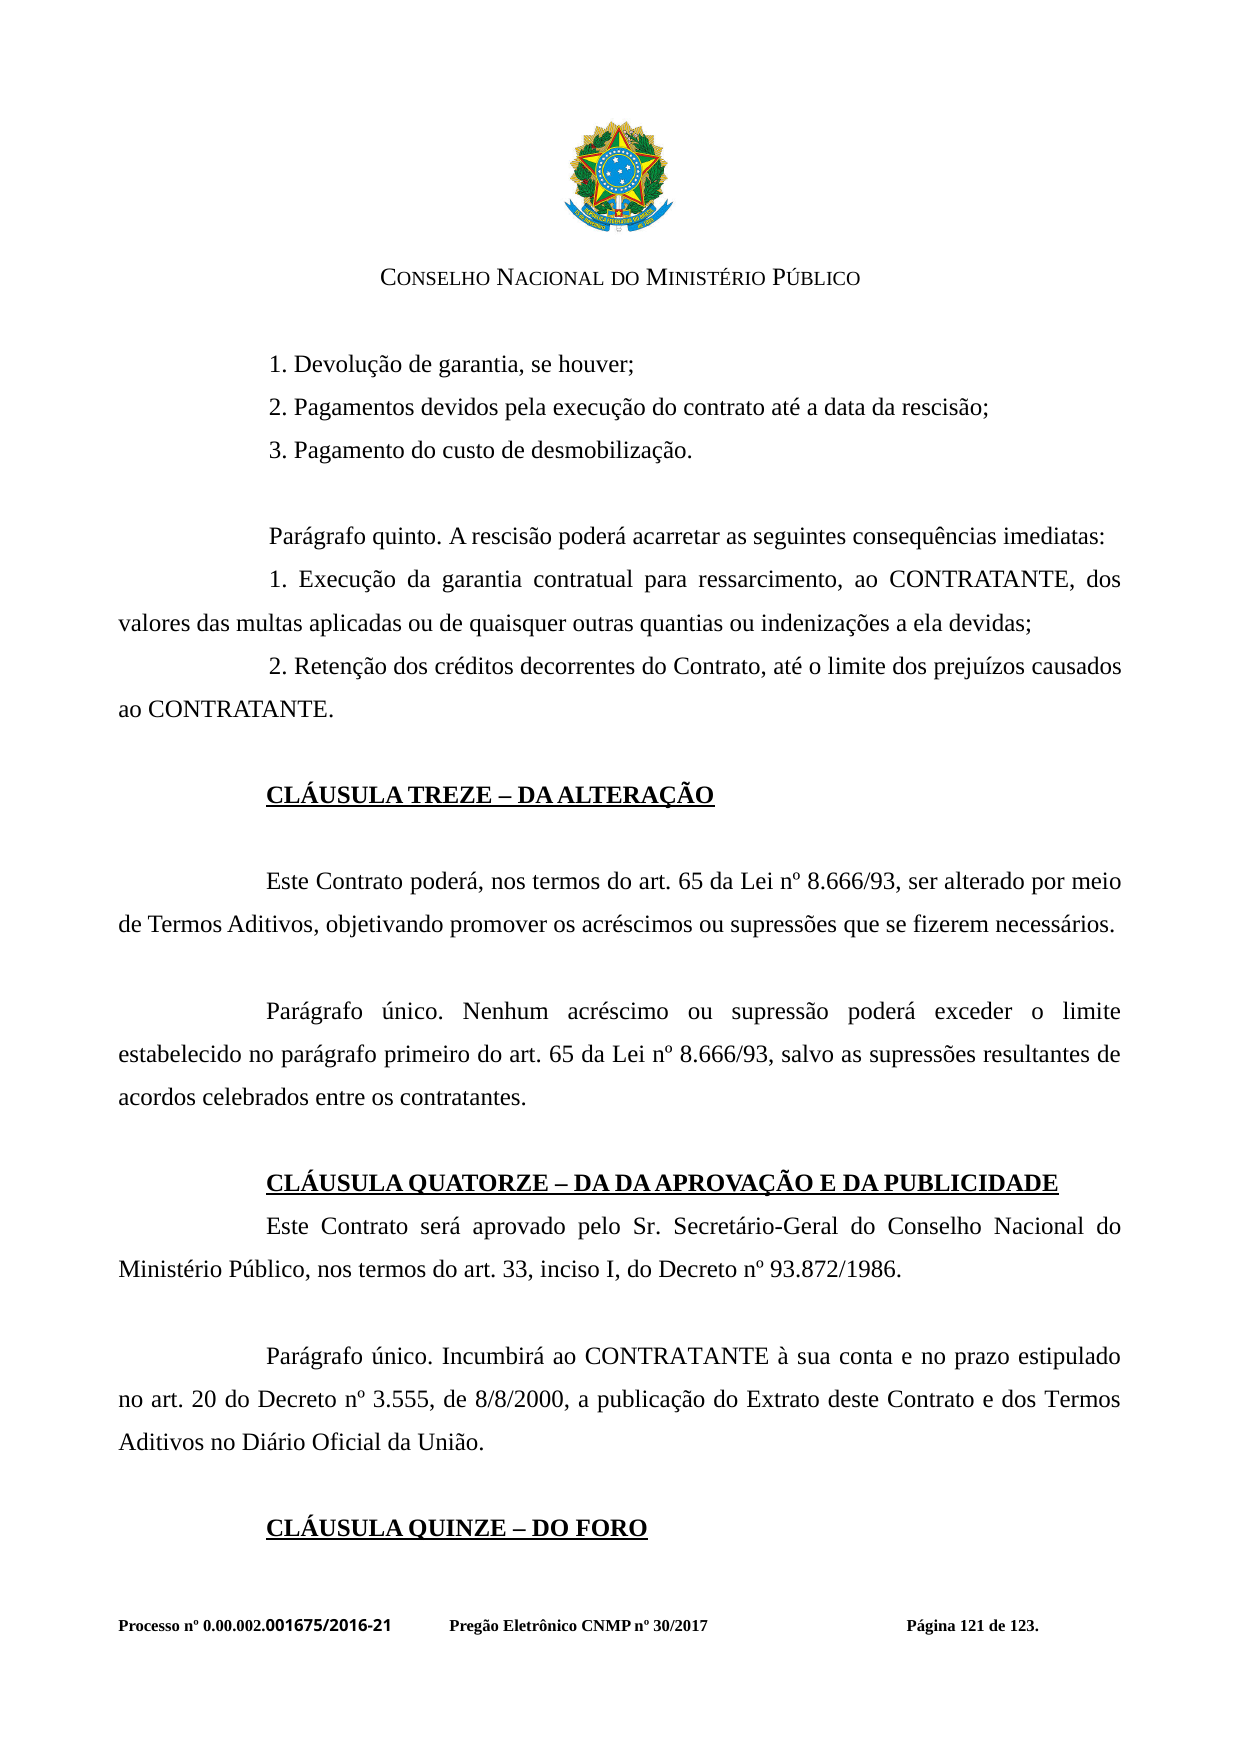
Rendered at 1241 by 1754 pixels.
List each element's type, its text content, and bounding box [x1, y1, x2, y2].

text Parágrafo único. Nenhum acréscimo ou supressão poderá exceder o limite estabelecido no parágrafo primeiro do art. 65 da Lei nº 8.666/93, salvo as supressões resultantes de acordos celebrados entre os contratantes. [118, 996, 1122, 1111]
text 2. Retenção dos créditos decorrentes do Contrato, até o limite dos prejuízos causados ao CONTRATANTE. [118, 651, 1122, 723]
text Este Contrato será aprovado pelo Sr. Secretário-Geral do Conselho Nacional do Ministério Público, nos termos do art. 33, inciso I, do Decreto nº 93.872/1986. [118, 1211, 1122, 1283]
text 1. Execução da garantia contratual para ressarcimento, ao CONTRATANTE, dos valores das multas aplicadas ou de quaisquer outras quantias ou indenizações a ela devidas; [118, 564, 1122, 636]
text Parágrafo quinto. A rescisão poderá acarretar as seguintes consequências imediatas: [118, 521, 1122, 550]
text Este Contrato poderá, nos termos do art. 65 da Lei nº 8.666/93, ser alterado por meio de Termos Aditivos, objetivando promover os acréscimos ou supressões que se fizerem necessários. [118, 866, 1122, 938]
text 2. Pagamentos devidos pela execução do contrato até a data da rescisão; [118, 392, 1122, 421]
text CLÁUSULA QUATORZE – DA DA APROVAÇÃO E DA PUBLICIDADE [118, 1168, 1122, 1197]
text Parágrafo único. Incumbirá ao CONTRATANTE à sua conta e no prazo estipulado no art. 20 do Decreto nº 3.555, de 8/8/2000, a publicação do Extrato deste Contrato e dos Termos Aditivos no Diário Oficial da União. [118, 1341, 1122, 1456]
text CLÁUSULA TREZE – DA ALTERAÇÃO [118, 780, 1122, 809]
text 3. Pagamento do custo de desmobilização. [118, 435, 1122, 464]
text CLÁUSULA QUINZE – DO FORO [118, 1513, 1122, 1542]
text 1. Devolução de garantia, se houver; [118, 349, 1122, 378]
